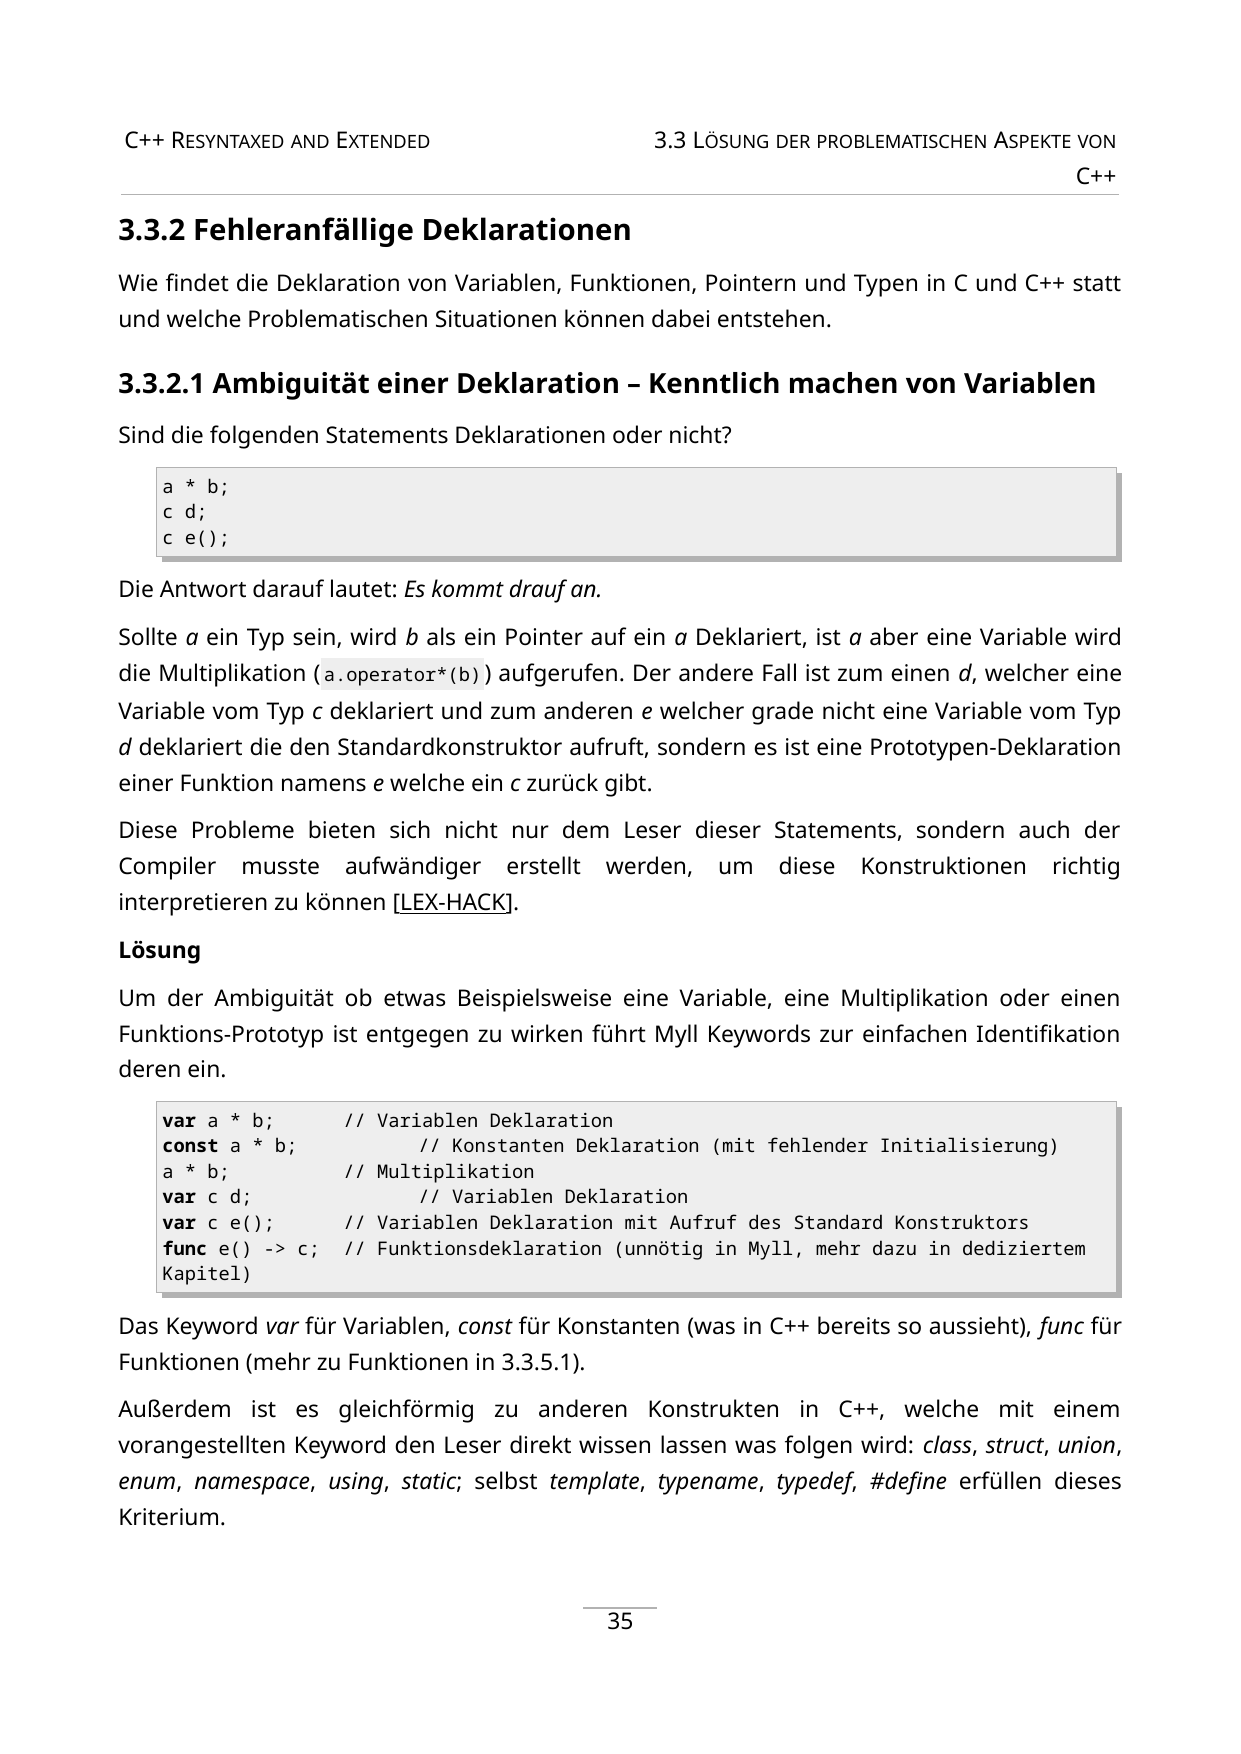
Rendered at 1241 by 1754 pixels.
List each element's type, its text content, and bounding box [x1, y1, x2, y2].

text Sollte a ein Typ sein, wird b als ein Pointer auf ein a Deklariert, ist a aber eine Variable wird die Multiplikation (a.operator*(b)) aufgerufen. Der andere Fall ist zum einen d, welcher eine Variable vom Typ c deklariert und zum anderen e welcher grade nicht eine Variable vom Typ d deklariert die den Standardkonstruktor aufruft, sondern es ist eine Prototypen-Deklaration einer Funktion namens e welche ein c zurück gibt. [118, 621, 1122, 798]
text Wie findet die Deklaration von Variablen, Funktionen, Pointern und Typen in C und C++ statt und welche Problematischen Situationen können dabei entstehen. [118, 267, 1122, 334]
text func e() -> c; // Funktionsdeklaration (unnötig in Myll, mehr dazu in dediziertem Kapitel) [157, 1229, 1116, 1292]
text Sind die folgenden Statements Deklarationen oder nicht? [118, 419, 1122, 451]
text a * b; c d; c e(); [157, 468, 1116, 556]
text var a * b; // Variablen Deklaration [157, 1102, 1116, 1127]
text var c d; // Variablen Deklaration [157, 1178, 1116, 1203]
text a * b; // Multiplikation [157, 1152, 1116, 1178]
subtitle Ambiguität einer Deklaration – Kenntlich machen von Variablen [118, 363, 1122, 401]
text const a * b; // Konstanten Deklaration (mit fehlender Initialisierung) [157, 1127, 1116, 1152]
text Lösung [118, 934, 1122, 965]
text Um der Ambiguität ob etwas Beispielsweise eine Variable, eine Multiplikation oder einen Funktions-Prototyp ist entgegen zu wirken führt Myll Keywords zur einfachen Identifikation deren ein. [118, 982, 1122, 1085]
text Diese Probleme bieten sich nicht nur dem Leser dieser Statements, sondern auch der Compiler musste aufwändiger erstellt werden, um diese Konstruktionen richtig interpretieren zu können [LEX-HACK]. [118, 814, 1122, 917]
subtitle Fehleranfällige Deklarationen [118, 209, 1122, 249]
text var c e(); // Variablen Deklaration mit Aufruf des Standard Konstruktors [157, 1203, 1116, 1229]
text Das Keyword var für Variablen, const für Konstanten (was in C++ bereits so aussieht), func für Funktionen (mehr zu Funktionen in 3.3.5.1). [118, 1309, 1122, 1377]
text Außerdem ist es gleichförmig zu anderen Konstrukten in C++, welche mit einem vorangestellten Keyword den Leser direkt wissen lassen was folgen wird: class, struct, union, enum, namespace, using, static; selbst template, typename, typedef, #define erfüllen dieses Kriterium. [118, 1393, 1122, 1532]
text Die Antwort darauf lautet: Es kommt drauf an. [118, 573, 1122, 604]
